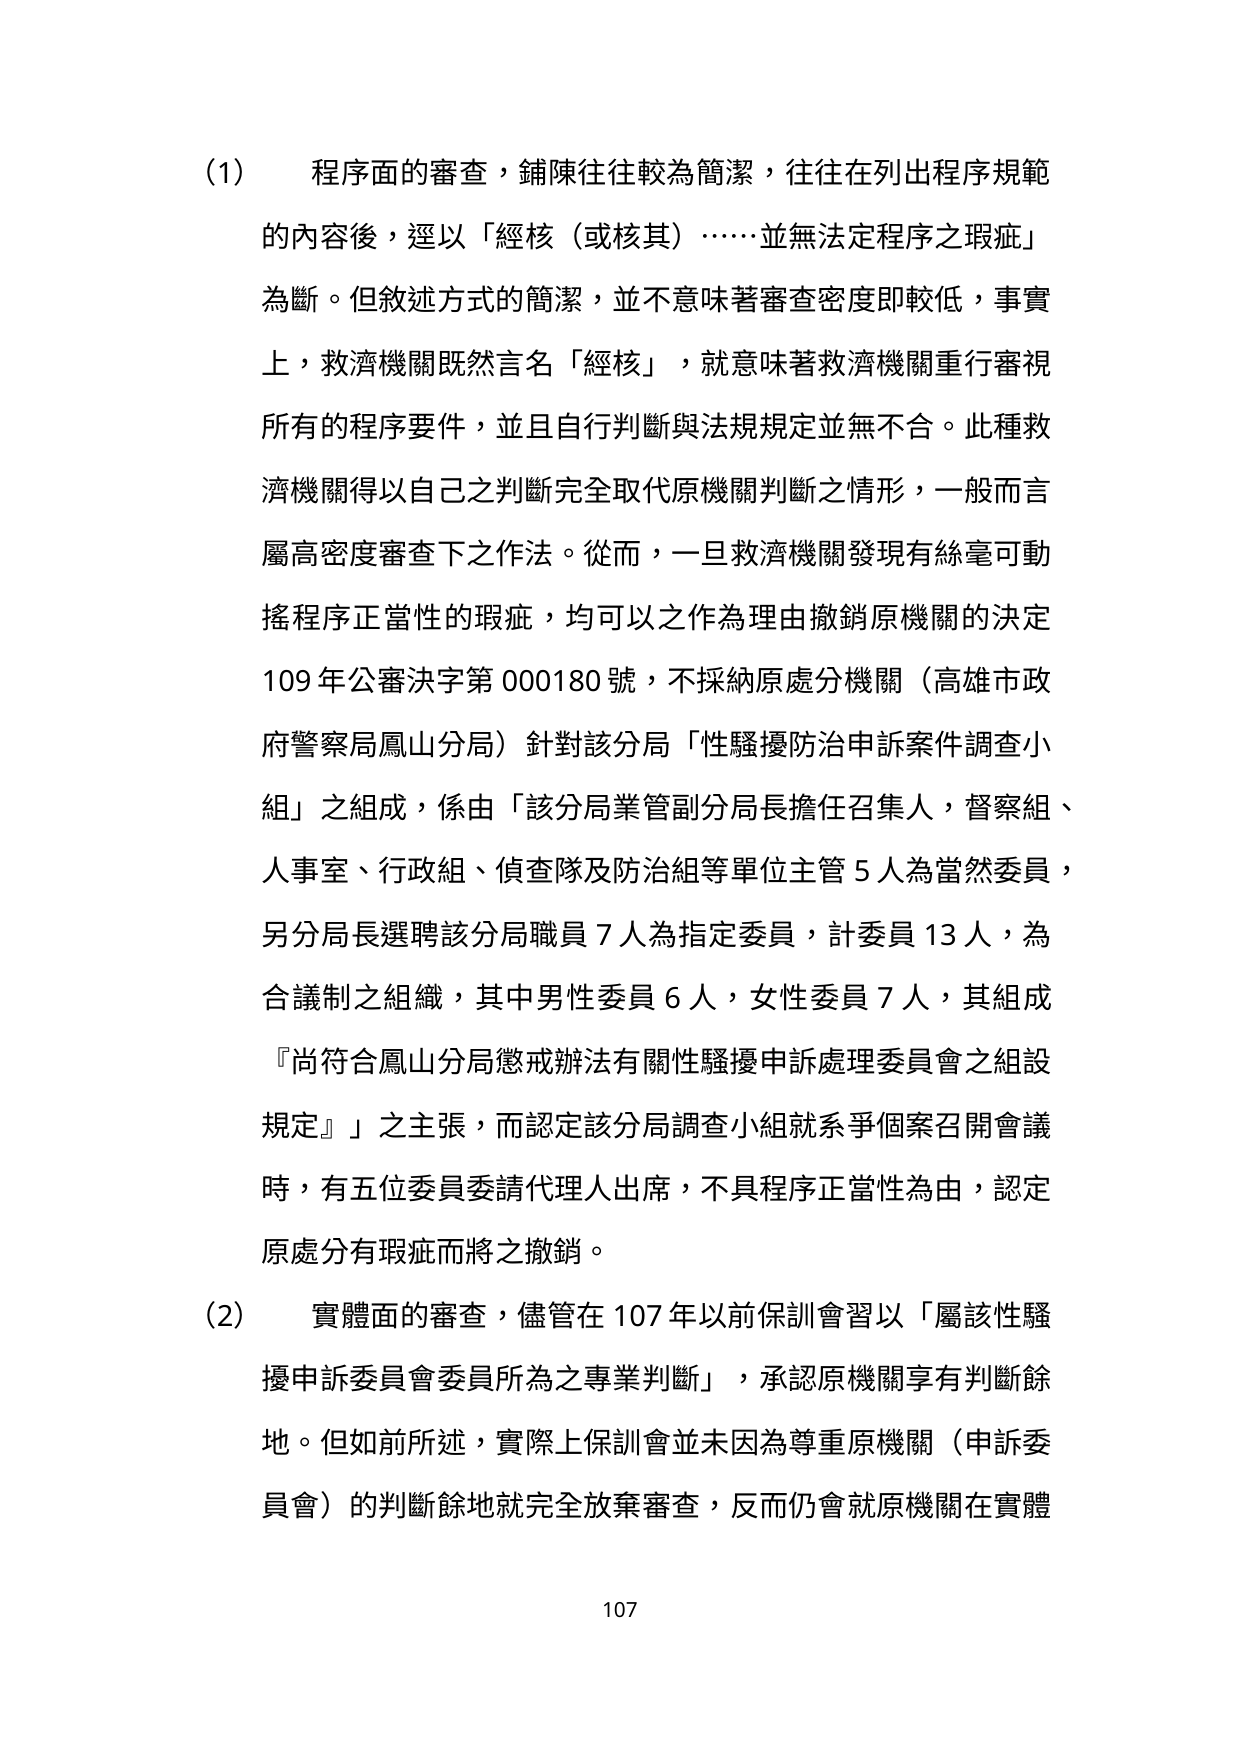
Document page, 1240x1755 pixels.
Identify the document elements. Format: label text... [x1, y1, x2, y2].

list 實體面的審查，儘管在107年以前保訓會習以「屬該性騷擾申訴委員會委員所為之專業判斷」，承認原機關享有判斷餘地。但如前所述，實際上保訓會並未因為尊重原機關（申訴委員會）的判斷餘地就完全放棄審查，反而仍會就原機關在實體 [187, 1292, 1052, 1525]
list 程序面的審查，鋪陳往往較為簡潔，往往在列出程序規範的內容後，逕以「經核（或核其）……並無法定程序之瑕疵」為斷。但敘述方式的簡潔，並不意味著審查密度即較低，事實上，救濟機關既然言名「經核」，就意味著救濟機關重行審視所有的程序要件，並且自行判斷與法規規定並無不合。此種救濟機關得以自己之判斷完全取代原機關判斷之情形，一般而言屬高密度審查下之作法。從而，一旦救濟機關發現有絲毫可動搖程序正當性的瑕疵，均可以之作為理由撤銷原機關的決定。109年公審決字第000180號，不採納原處分機關（高雄市政府警察局鳳山分局）針對該分局「性騷擾防治申訴案件調查小組」之組成，係由「該分局業管副分局長擔任召集人，督察組、人事室、行政組、偵查隊及防治組等單位主管5人為當然委員，另分局長選聘該分局職員7人為指定委員，計委員13人，為合議制之組織，其中男性委員6人，女性委員7人，其組成『尚符合鳳山分局懲戒辦法有關性騷擾申訴處理委員會之組設規定』」之主張，而認定該分局調查小組就系爭個案召開會議時，有五位委員委請代理人出席，不具程序正當性為由，認定原處分有瑕疵而將之撤銷。 [187, 150, 1052, 1271]
